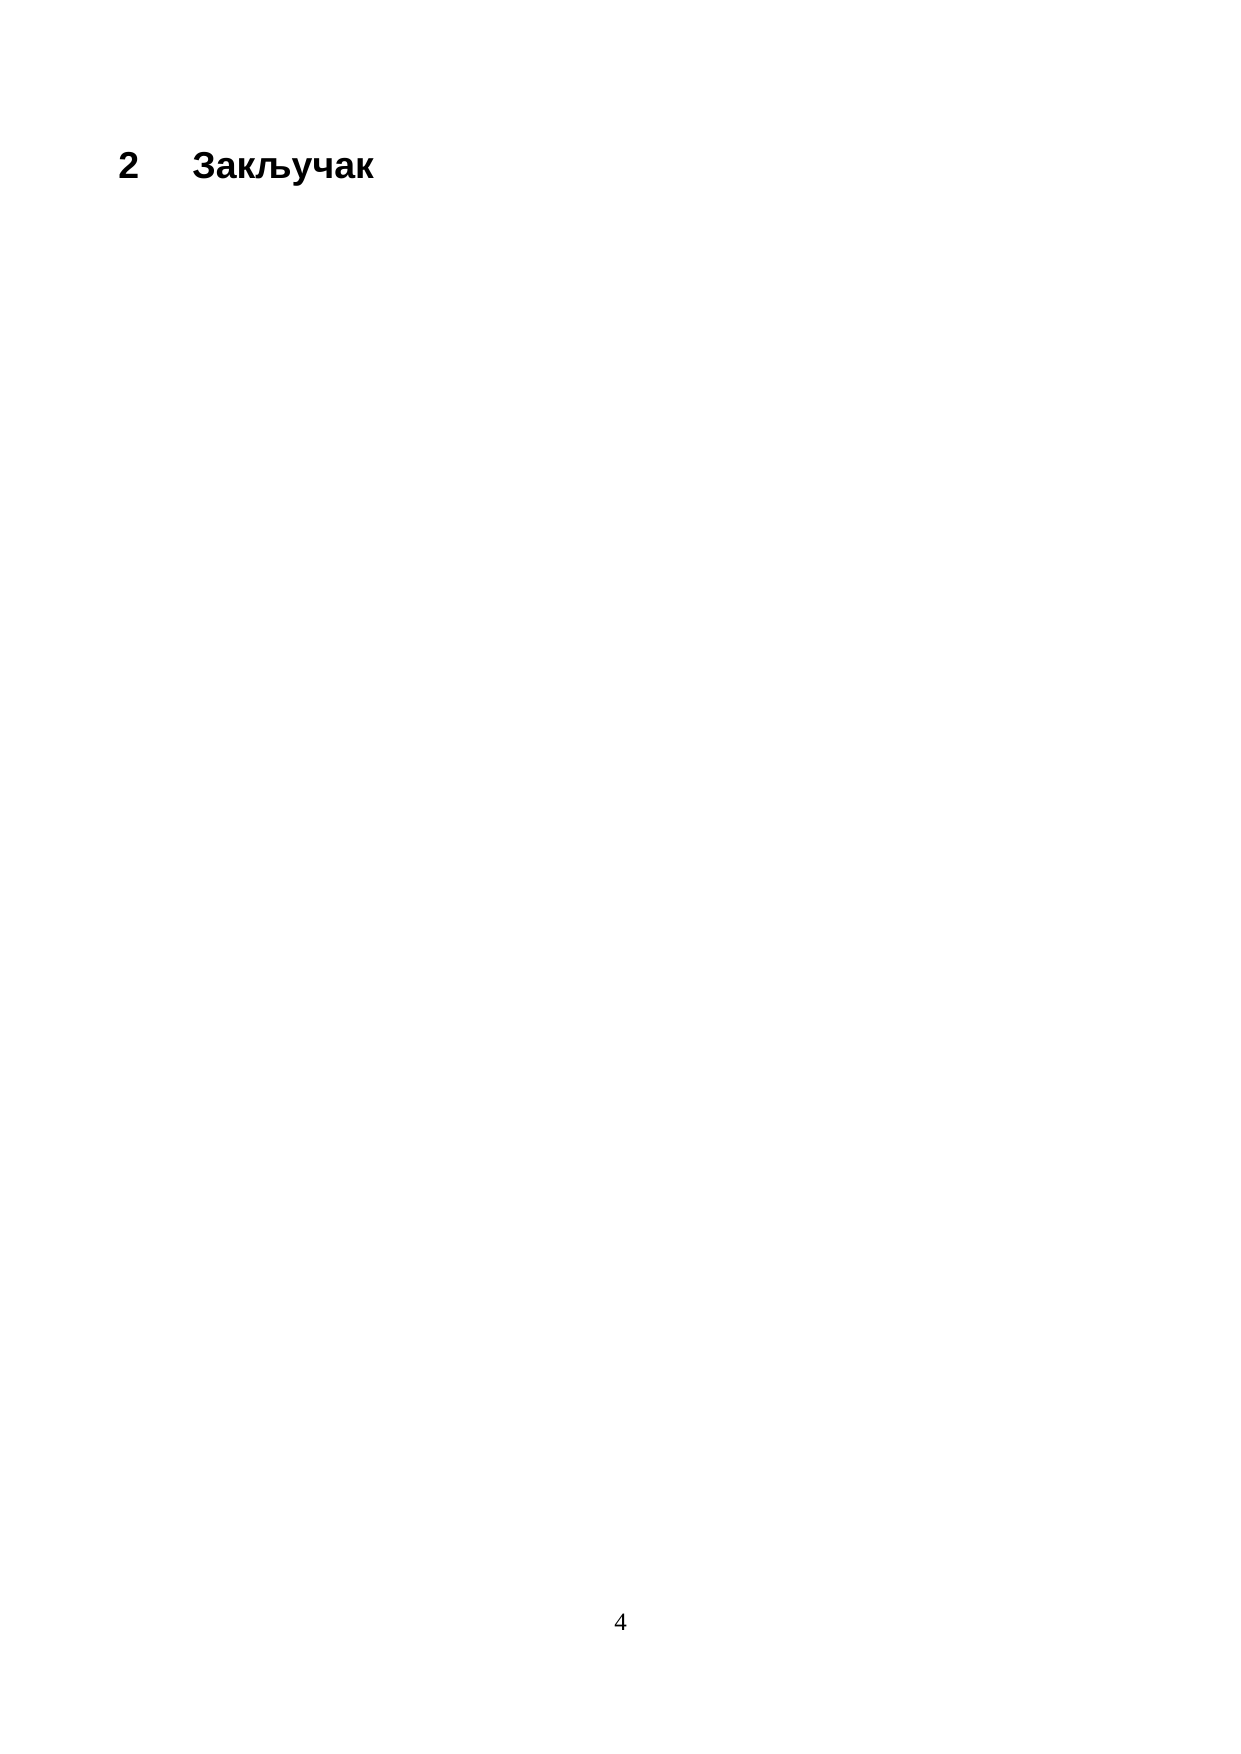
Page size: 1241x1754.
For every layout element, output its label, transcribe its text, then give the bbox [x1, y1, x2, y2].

subtitle Закључак [118, 143, 1122, 186]
